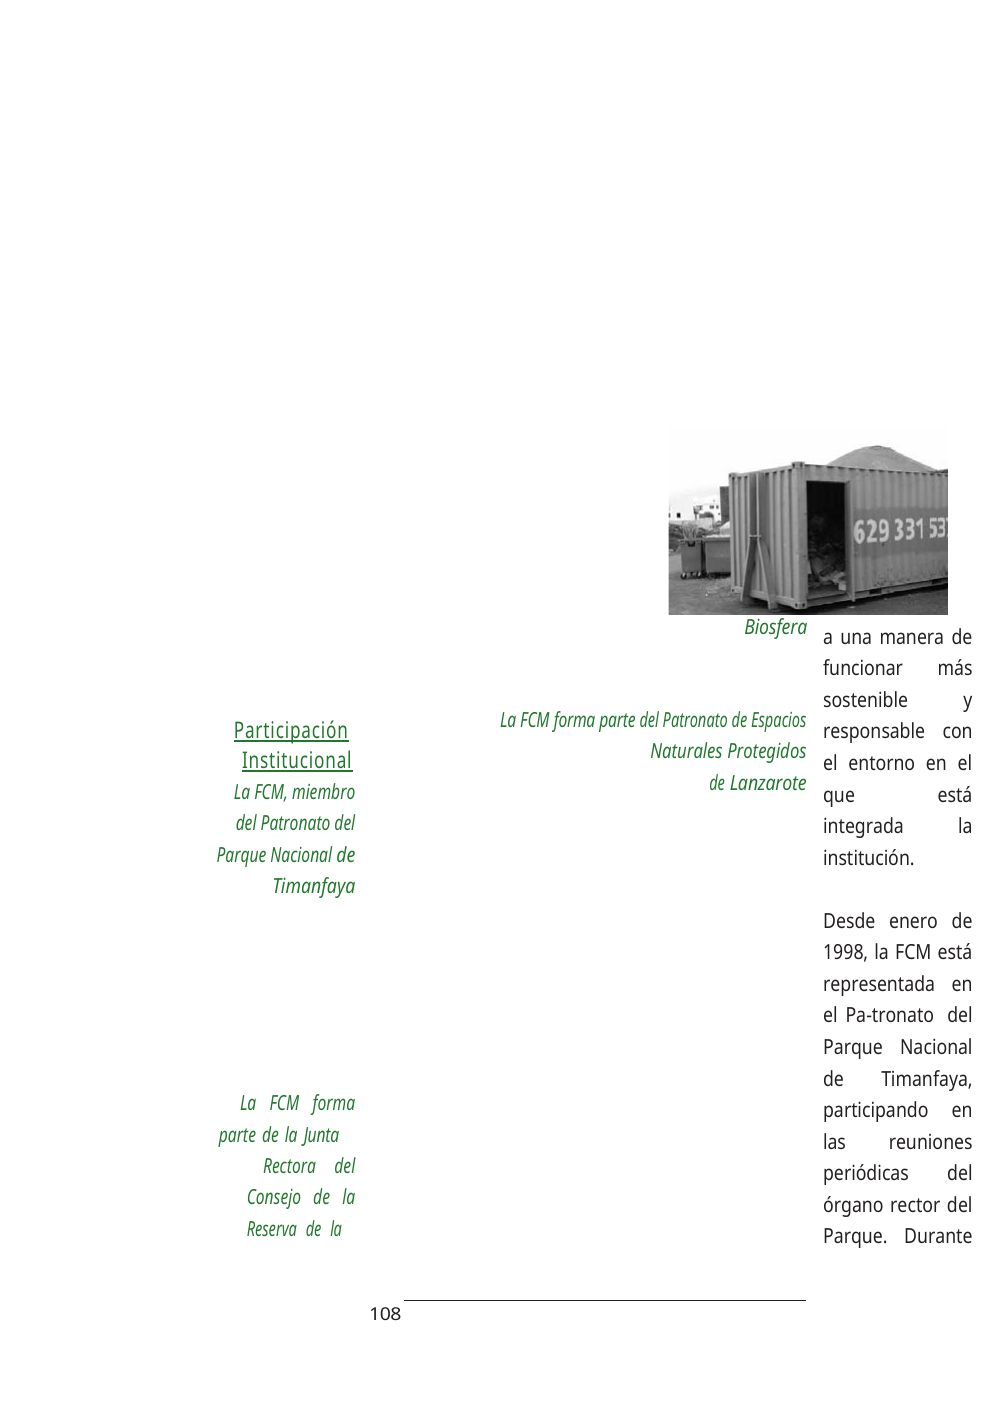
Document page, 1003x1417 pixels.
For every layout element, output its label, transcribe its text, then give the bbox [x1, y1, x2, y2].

text La FCM, miembro del Patronato del Parque Nacional de Timanfaya [212, 777, 357, 899]
text Rectora del Consejo de la Reserva de la [247, 1151, 357, 1242]
text a una manera de funcionar más sostenible y responsable con el entorno en el que está integrada la institución. [823, 622, 972, 871]
text La FCM forma parte del Patronato de Espacios Naturales Protegidos [424, 705, 809, 764]
text Biosfera [362, 612, 809, 640]
text de Lanzarote [362, 768, 809, 796]
text Desde enero de 1998, la FCM está representada en el Pa-tronato del Parque Nacional de Timanfaya, participando en las reuniones periódicas del órgano rector del Parque. Durante [823, 906, 972, 1250]
text La FCM forma parte de la Junta [219, 1088, 357, 1148]
text Participación Institucional [234, 714, 357, 775]
